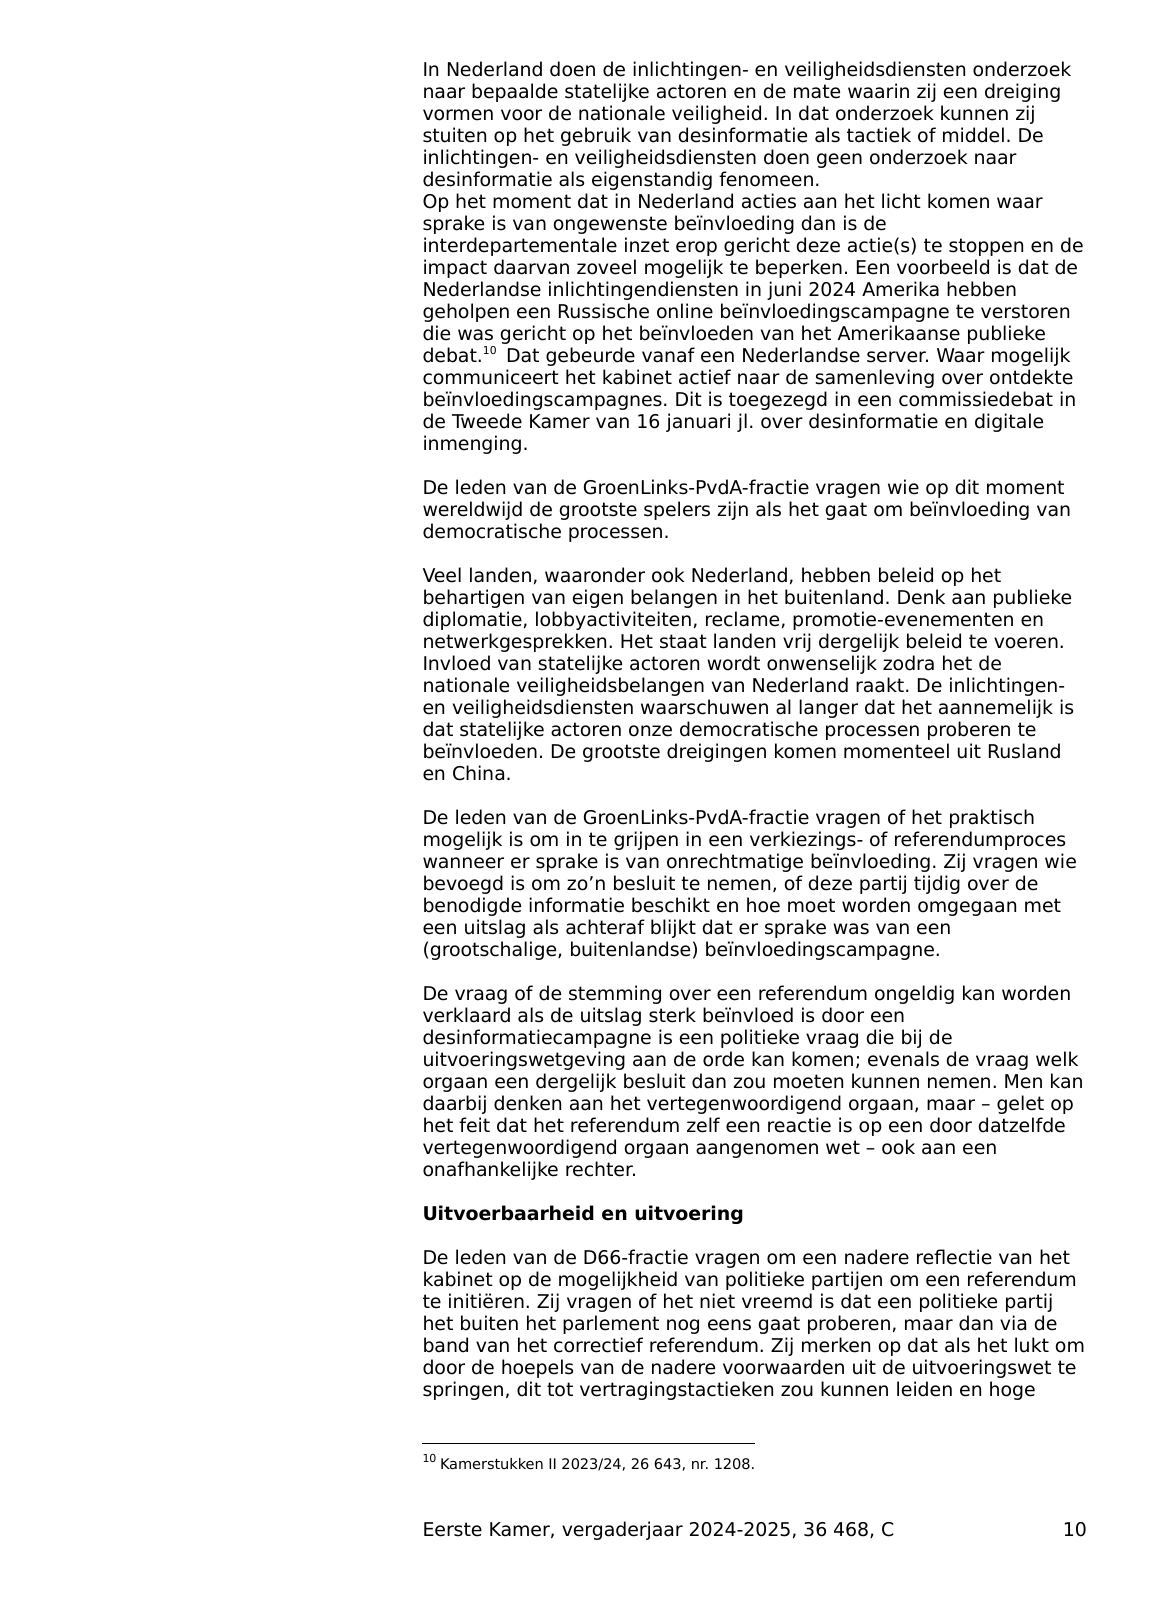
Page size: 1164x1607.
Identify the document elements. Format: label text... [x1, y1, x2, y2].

text Invloed van statelijke actoren wordt onwenselijk zodra het de nationale veiligheidsbelangen van Nederland raakt. De inlichtingen- en veiligheidsdiensten waarschuwen al langer dat het aannemelijk is dat statelijke actoren onze democratische processen proberen te beïnvloeden. De grootste dreigingen komen momenteel uit Rusland en China. [422, 653, 1087, 785]
text De vraag of de stemming over een referendum ongeldig kan worden verklaard als de uitslag sterk beïnvloed is door een desinformatiecampagne is een politieke vraag die bij de uitvoeringswetgeving aan de orde kan komen; evenals de vraag welk orgaan een dergelijk besluit dan zou moeten kunnen nemen. Men kan daarbij denken aan het vertegenwoordigend orgaan, maar – gelet op het feit dat het referendum zelf een reactie is op een door datzelfde vertegenwoordigend orgaan aangenomen wet – ook aan een onafhankelijke rechter. [422, 983, 1087, 1181]
text De leden van de D66-fractie vragen om een nadere reflectie van het kabinet op de mogelijkheid van politieke partijen om een referendum te initiëren. Zij vragen of het niet vreemd is dat een politieke partij het buiten het parlement nog eens gaat proberen, maar dan via de band van het correctief referendum. Zij merken op dat als het lukt om door de hoepels van de nadere voorwaarden uit de uitvoeringswet te springen, dit tot vertragingstactieken zou kunnen leiden en hoge [422, 1247, 1087, 1401]
text In Nederland doen de inlichtingen- en veiligheidsdiensten onderzoek naar bepaalde statelijke actoren en de mate waarin zij een dreiging vormen voor de nationale veiligheid. In dat onderzoek kunnen zij stuiten op het gebruik van desinformatie als tactiek of middel. De inlichtingen- en veiligheidsdiensten doen geen onderzoek naar desinformatie als eigenstandig fenomeen. [422, 59, 1087, 191]
text De leden van de GroenLinks-PvdA-fractie vragen wie op dit moment wereldwijd de grootste spelers zijn als het gaat om beïnvloeding van democratische processen. [422, 477, 1087, 543]
text De leden van de GroenLinks-PvdA-fractie vragen of het praktisch mogelijk is om in te grijpen in een verkiezings- of referendumproces wanneer er sprake is van onrechtmatige beïnvloeding. Zij vragen wie bevoegd is om zo’n besluit te nemen, of deze partij tijdig over de benodigde informatie beschikt en hoe moet worden omgegaan met een uitslag als achteraf blijkt dat er sprake was van een (grootschalige, buitenlandse) beïnvloedingscampagne. [422, 807, 1087, 961]
text Op het moment dat in Nederland acties aan het licht komen waar sprake is van ongewenste beïnvloeding dan is de interdepartementale inzet erop gericht deze actie(s) te stoppen en de impact daarvan zoveel mogelijk te beperken. Een voorbeeld is dat de Nederlandse inlichtingendiensten in juni 2024 Amerika hebben geholpen een Russische online beïnvloedingscampagne te verstoren die was gericht op het beïnvloeden van het Amerikaanse publieke debat. Dat gebeurde vanaf een Nederlandse server. Waar mogelijk communiceert het kabinet actief naar de samenleving over ontdekte beïnvloedingscampagnes. Dit is toegezegd in een commissiedebat in de Tweede Kamer van 16 januari jl. over desinformatie en digitale inmenging. [422, 191, 1087, 455]
text Kamerstukken II 2023/24, 26 643, nr. 1208. [422, 1452, 1087, 1474]
text Veel landen, waaronder ook Nederland, hebben beleid op het behartigen van eigen belangen in het buitenland. Denk aan publieke diplomatie, lobbyactiviteiten, reclame, promotie-evenementen en netwerkgesprekken. Het staat landen vrij dergelijk beleid te voeren. [422, 565, 1087, 653]
subtitle Uitvoerbaarheid en uitvoering [422, 1203, 1087, 1225]
